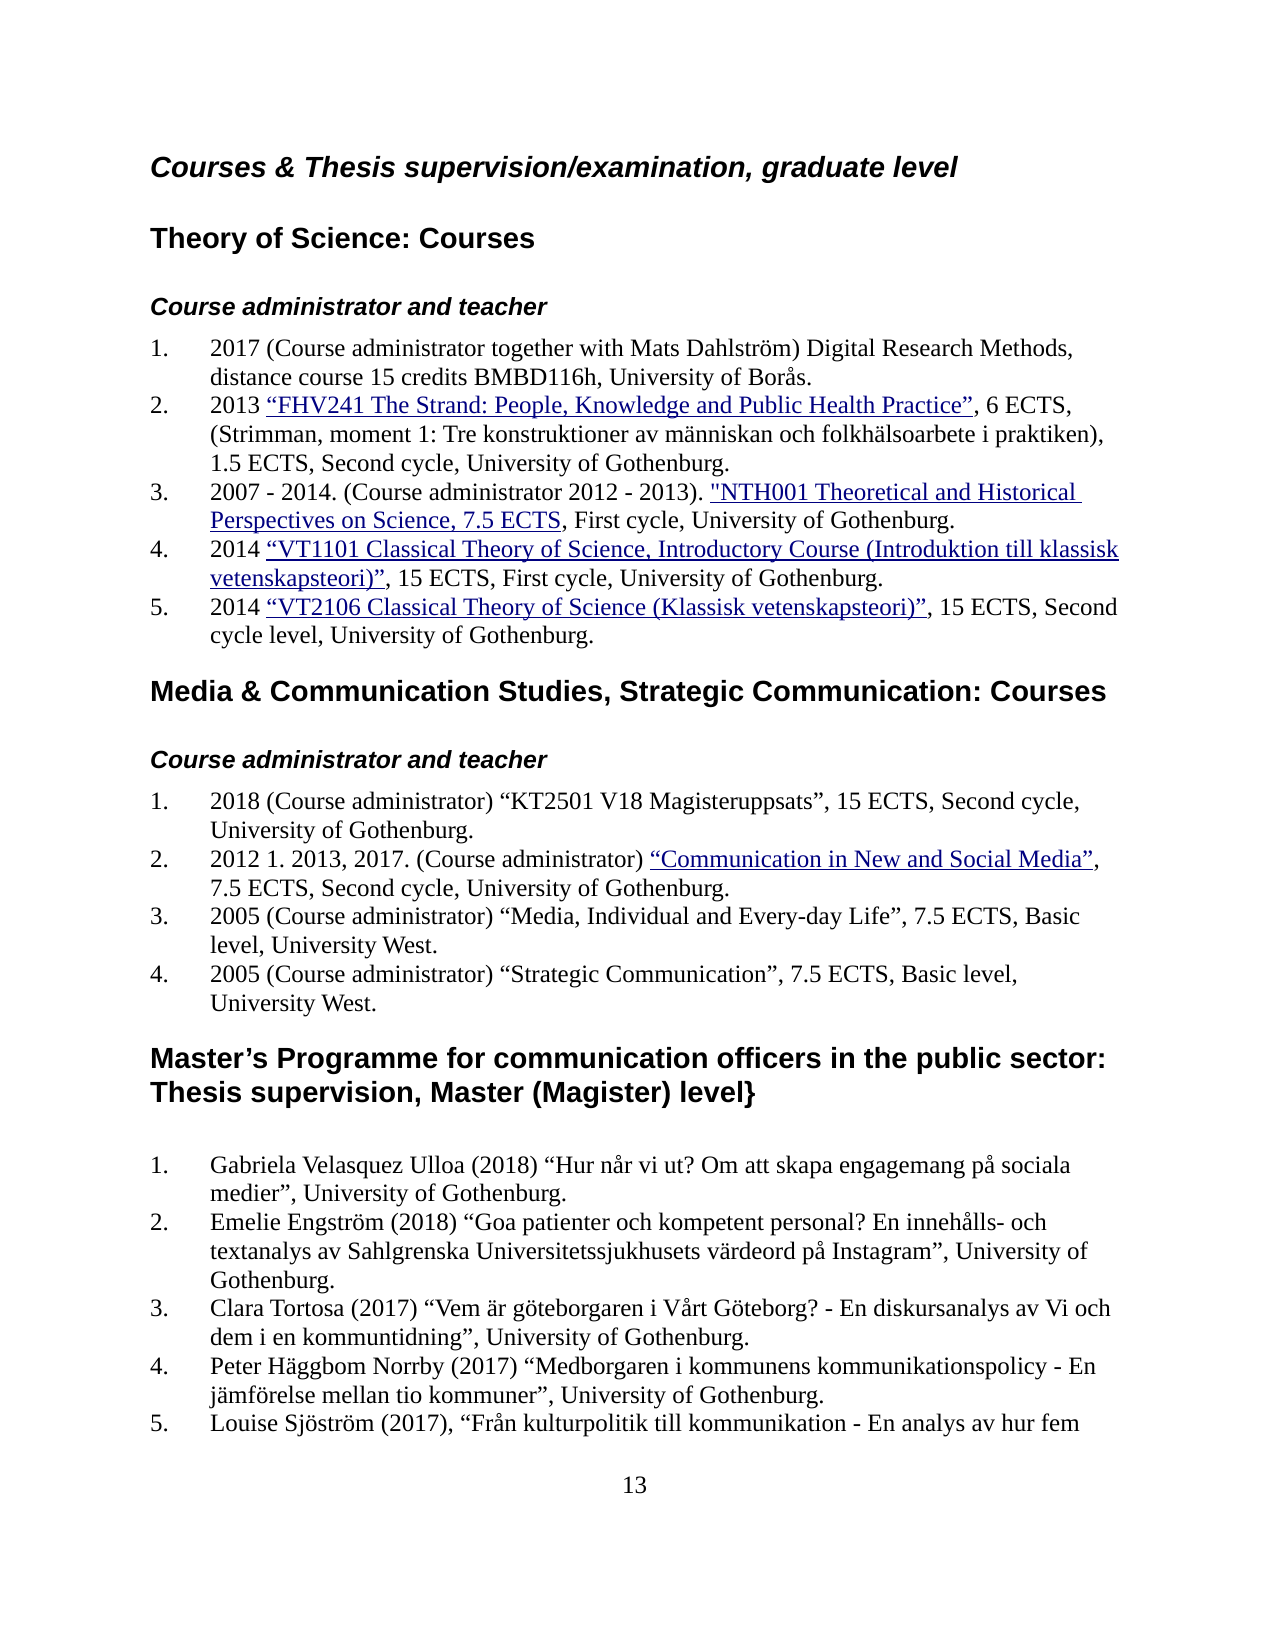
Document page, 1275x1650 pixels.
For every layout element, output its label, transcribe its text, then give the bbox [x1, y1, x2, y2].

list Clara Tortosa (2017) “Vem är göteborgaren i Vårt Göteborg? - En diskursanalys av Vi och dem i en kommuntidning”, University of Gothenburg. [150, 1293, 1125, 1351]
list 2014 “VT1101 Classical Theory of Science, Introductory Course (Introduktion till klassisk vetenskapsteori)”, 15 ECTS, First cycle, University of Gothenburg. [150, 534, 1125, 592]
list Gabriela Velasquez Ulloa (2018) “Hur når vi ut? Om att skapa engagemang på sociala medier”, University of Gothenburg. [150, 1150, 1125, 1207]
subtitle Theory of Science: Courses [150, 221, 1125, 254]
list 2013 “FHV241 The Strand: People, Knowledge and Public Health Practice”, 6 ECTS, (Strimman, moment 1: Tre konstruktioner av människan och folkhälsoarbete i praktiken), 1.5 ECTS, Second cycle, University of Gothenburg. [150, 391, 1125, 477]
subtitle Media & Communication Studies, Strategic Communication: Courses [150, 674, 1125, 708]
list 2018 (Course administrator) “KT2501 V18 Magisteruppsats”, 15 ECTS, Second cycle, University of Gothenburg. [150, 786, 1125, 844]
list 2012 1. 2013, 2017. (Course administrator) “Communication in New and Social Media”, 7.5 ECTS, Second cycle, University of Gothenburg. [150, 844, 1125, 901]
subtitle Course administrator and teacher [150, 745, 1125, 774]
list 2014 “VT2106 Classical Theory of Science (Klassisk vetenskapsteori)”, 15 ECTS, Second cycle level, University of Gothenburg. [150, 592, 1125, 649]
list Peter Häggbom Norrby (2017) “Medborgaren i kommunens kommunikationspolicy - En jämförelse mellan tio kommuner”, University of Gothenburg. [150, 1351, 1125, 1408]
list Louise Sjöström (2017), “Från kulturpolitik till kommunikation - En analys av hur fem [150, 1408, 1125, 1437]
subtitle Course administrator and teacher [150, 292, 1125, 321]
subtitle Courses & Thesis supervision/examination, graduate level [150, 150, 1125, 183]
list 2007 - 2014. (Course administrator 2012 - 2013). "NTH001 Theoretical and Historical Perspectives on Science, 7.5 ECTS, First cycle, University of Gothenburg. [150, 477, 1125, 534]
subtitle Master’s Programme for communication officers in the public sector: Thesis supervision, Master (Magister) level} [150, 1041, 1125, 1108]
list 2017 (Course administrator together with Mats Dahlström) Digital Research Methods, distance course 15 credits BMBD116h, University of Borås. [150, 333, 1125, 391]
list Emelie Engström (2018) “Goa patienter och kompetent personal? En innehålls- och textanalys av Sahlgrenska Universitetssjukhusets värdeord på Instagram”, University of Gothenburg. [150, 1207, 1125, 1293]
list 2005 (Course administrator) “Strategic Communication”, 7.5 ECTS, Basic level, University West. [150, 959, 1125, 1016]
list 2005 (Course administrator) “Media, Individual and Every-day Life”, 7.5 ECTS, Basic level, University West. [150, 901, 1125, 959]
